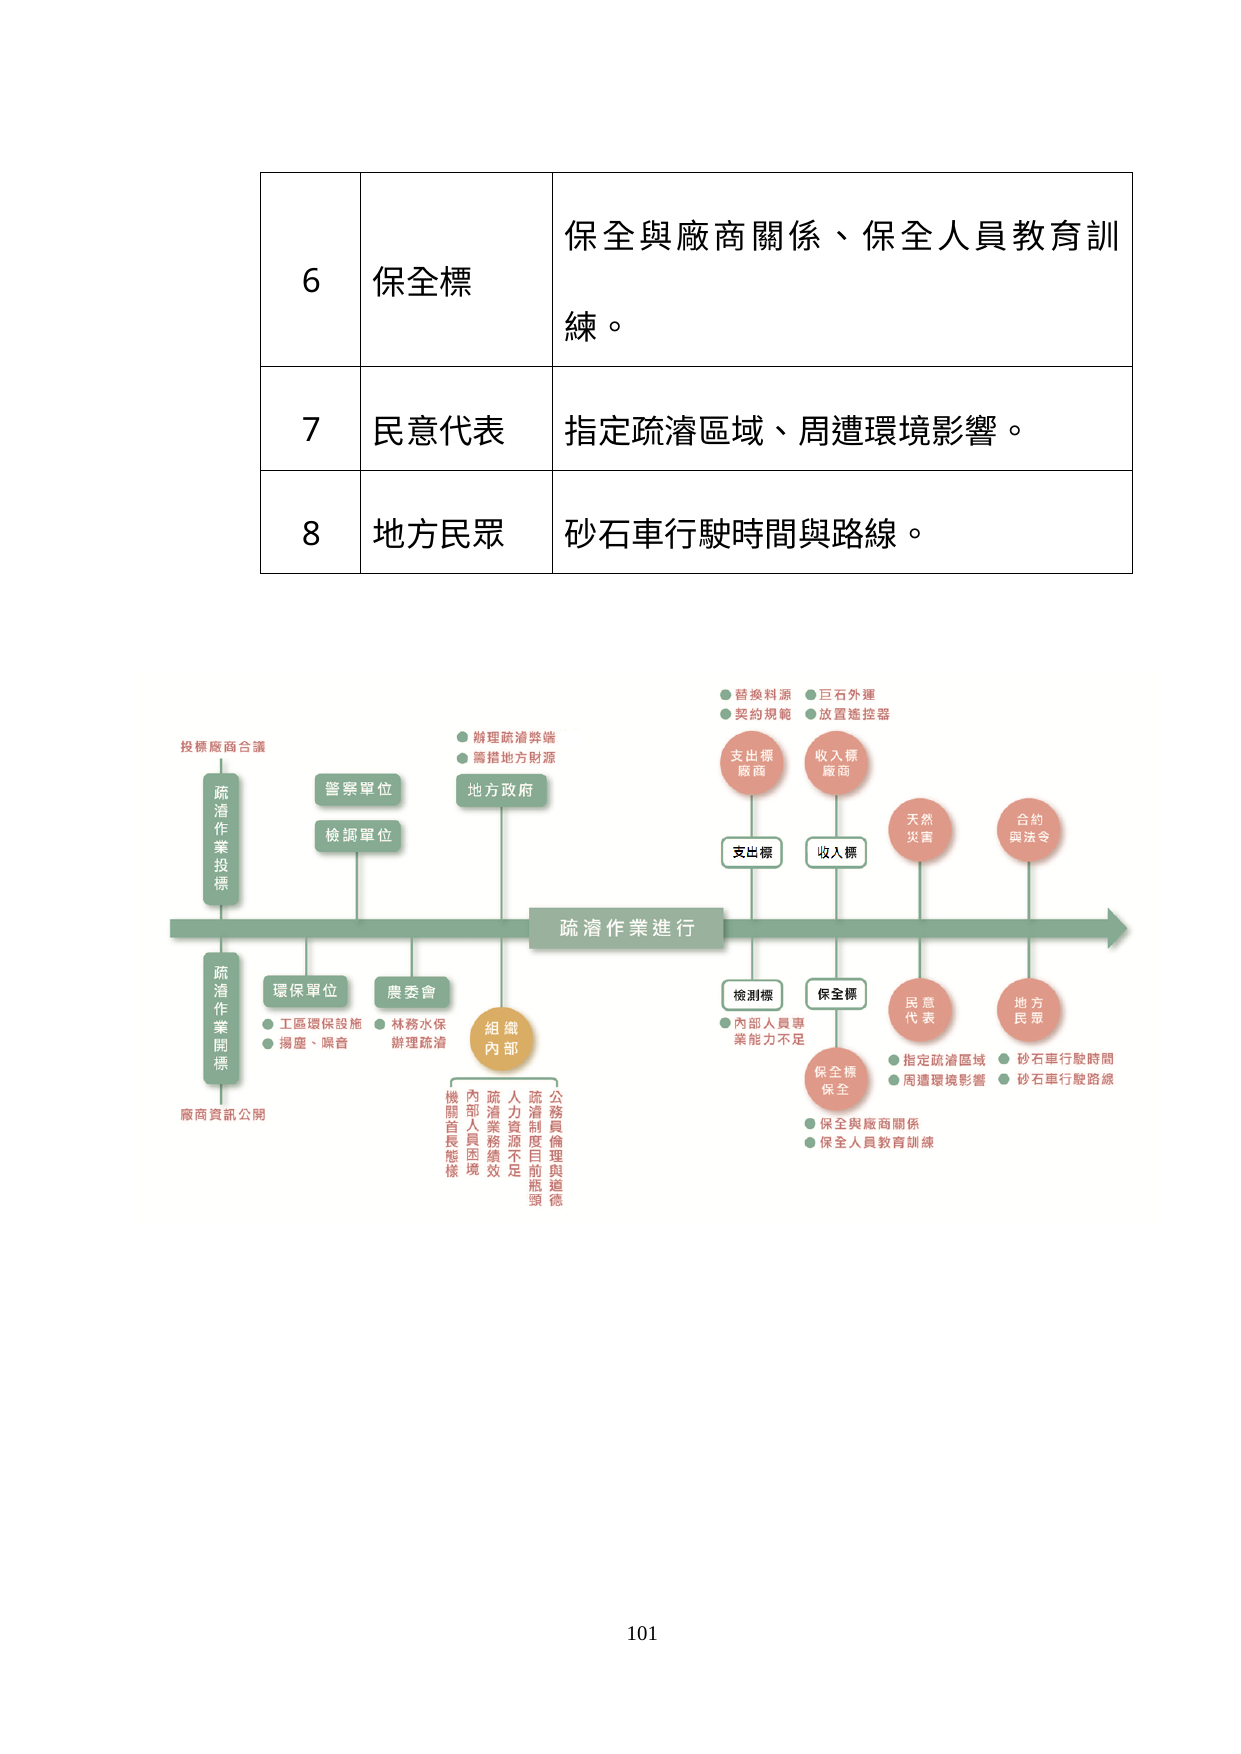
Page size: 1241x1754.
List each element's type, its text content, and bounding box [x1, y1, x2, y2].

table_cell 砂石車行駛時間與路線。 [553, 471, 1132, 573]
table_cell 指定疏濬區域、周遭環境影響。 [553, 367, 1132, 469]
table_cell 民意代表 [361, 367, 552, 469]
table_cell 6 [261, 173, 360, 366]
table_cell 保全標 [361, 173, 552, 366]
picture [137, 672, 1162, 1226]
table_cell 8 [261, 471, 360, 573]
table_cell 保全與廠商關係、保全人員教育訓練。 [553, 173, 1132, 366]
table_cell 地方民眾 [361, 471, 552, 573]
table_cell 7 [261, 367, 360, 469]
